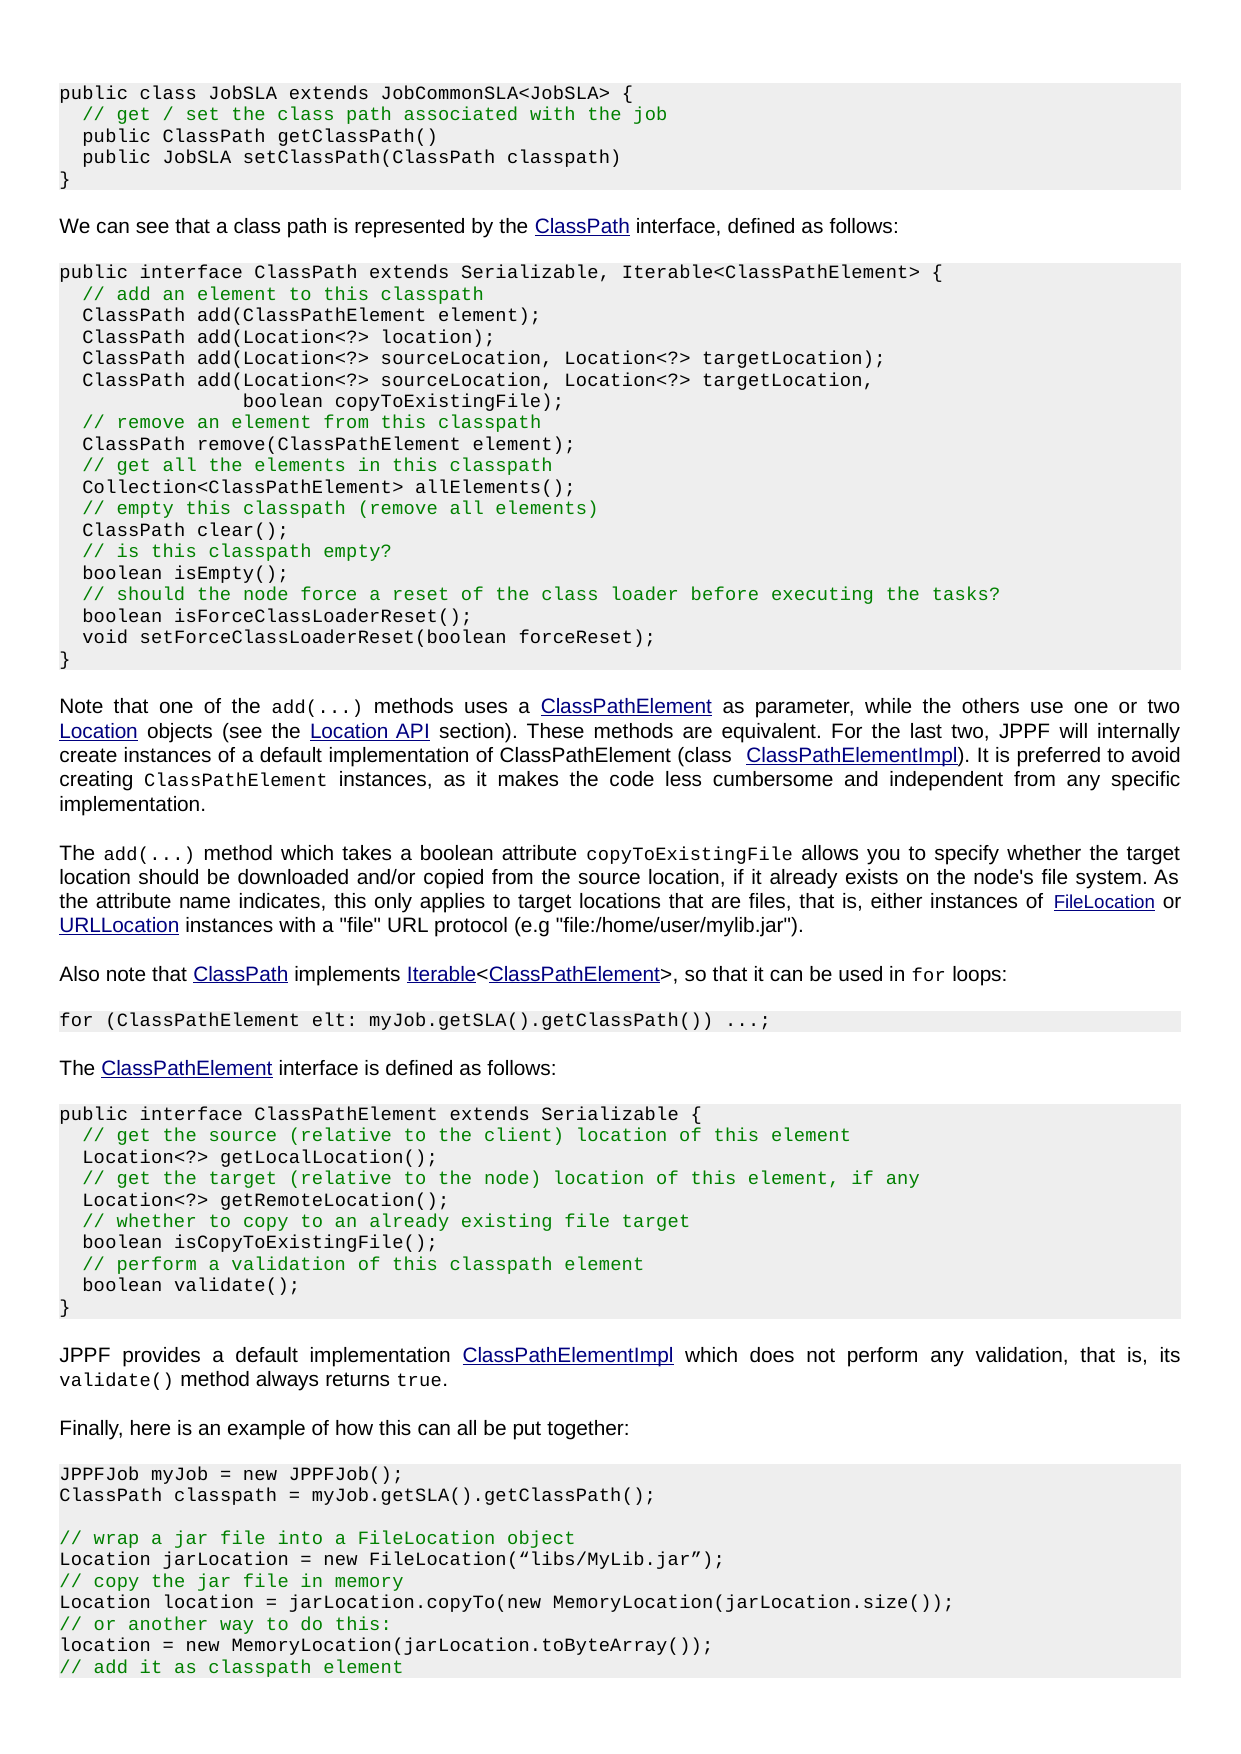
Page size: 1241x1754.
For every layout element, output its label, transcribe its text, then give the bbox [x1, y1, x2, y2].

text ClassPath remove(ClassPathElement element); [59, 434, 1181, 456]
text The add(...) method which takes a boolean attribute copyToExistingFile allows you to specify whether the target location should be downloaded and/or copied from the source location, if it already exists on the node's file system. As the attribute name indicates, this only applies to target locations that are files, that is, either instances of FileLocation or URLLocation instances with a "file" URL protocol (e.g "file:/home/user/mylib.jar"). [59, 840, 1181, 937]
text // wrap a jar file into a FileLocation object [59, 1528, 1181, 1550]
text ClassPath classpath = myJob.getSLA().getClassPath(); [59, 1485, 1181, 1507]
text JPPF provides a default implementation ClassPathElementImpl which does not perform any validation, that is, its validate() method always returns true. [59, 1343, 1181, 1392]
text Collection<ClassPathElement> allElements(); [59, 477, 1181, 499]
text Location<?> getLocalLocation(); [59, 1147, 1181, 1168]
text // get / set the class path associated with the job [59, 104, 1181, 126]
text // copy the jar file in memory [59, 1571, 1181, 1593]
text void setForceClassLoaderReset(boolean forceReset); [59, 627, 1181, 649]
text boolean isEmpty(); [59, 563, 1181, 584]
text // add an element to this classpath [59, 284, 1181, 306]
text // add it as classpath element [59, 1657, 1181, 1678]
text public ClassPath getClassPath() [59, 126, 1181, 147]
text // get all the elements in this classpath [59, 456, 1181, 477]
text Also note that ClassPath implements Iterable<ClassPathElement>, so that it can be used in for loops: [59, 962, 1181, 986]
text Finally, here is an example of how this can all be put together: [59, 1416, 1181, 1440]
text boolean isCopyToExistingFile(); [59, 1233, 1181, 1254]
text ClassPath clear(); [59, 520, 1181, 542]
text Note that one of the add(...) methods uses a ClassPathElement as parameter, while the others use one or two Location objects (see the Location API section). These methods are equivalent. For the last two, JPPF will internally create instances of a default implementation of ClassPathElement (class ClassPathElementImpl). It is preferred to avoid creating ClassPathElement instances, as it makes the code less cumbersome and independent from any specific implementation. [59, 694, 1181, 816]
text Location location = jarLocation.copyTo(new MemoryLocation(jarLocation.size()); [59, 1593, 1181, 1614]
text // is this classpath empty? [59, 542, 1181, 563]
text // whether to copy to an already existing file target [59, 1211, 1181, 1233]
text // get the source (relative to the client) location of this element [59, 1126, 1181, 1147]
text public interface ClassPath extends Serializable, Iterable<ClassPathElement> { [59, 263, 1181, 284]
text ClassPath add(ClassPathElement element); [59, 306, 1181, 327]
text ClassPath add(Location<?> sourceLocation, Location<?> targetLocation); [59, 348, 1181, 370]
text ClassPath add(Location<?> sourceLocation, Location<?> targetLocation, [59, 370, 1181, 391]
text boolean isForceClassLoaderReset(); [59, 606, 1181, 627]
text } [59, 169, 1181, 190]
text // perform a validation of this classpath element [59, 1254, 1181, 1276]
text We can see that a class path is represented by the ClassPath interface, defined as follows: [59, 214, 1181, 238]
text The ClassPathElement interface is defined as follows: [59, 1056, 1181, 1080]
text // should the node force a reset of the class loader before executing the tasks? [59, 584, 1181, 606]
text JPPFJob myJob = new JPPFJob(); [59, 1464, 1181, 1485]
text public interface ClassPathElement extends Serializable { [59, 1104, 1181, 1126]
text // remove an element from this classpath [59, 413, 1181, 434]
text // empty this classpath (remove all elements) [59, 499, 1181, 520]
text // or another way to do this: [59, 1614, 1181, 1636]
text public JobSLA setClassPath(ClassPath classpath) [59, 147, 1181, 169]
text public class JobSLA extends JobCommonSLA<JobSLA> { [59, 83, 1181, 104]
text for (ClassPathElement elt: myJob.getSLA().getClassPath()) ...; [59, 1011, 1181, 1032]
text boolean validate(); [59, 1276, 1181, 1297]
text ClassPath add(Location<?> location); [59, 327, 1181, 348]
text } [59, 1297, 1181, 1319]
text } [59, 649, 1181, 670]
text // get the target (relative to the node) location of this element, if any [59, 1168, 1181, 1190]
text boolean copyToExistingFile); [59, 391, 1181, 413]
text Location jarLocation = new FileLocation(“libs/MyLib.jar”); [59, 1550, 1181, 1571]
text Location<?> getRemoteLocation(); [59, 1190, 1181, 1211]
text location = new MemoryLocation(jarLocation.toByteArray()); [59, 1636, 1181, 1657]
